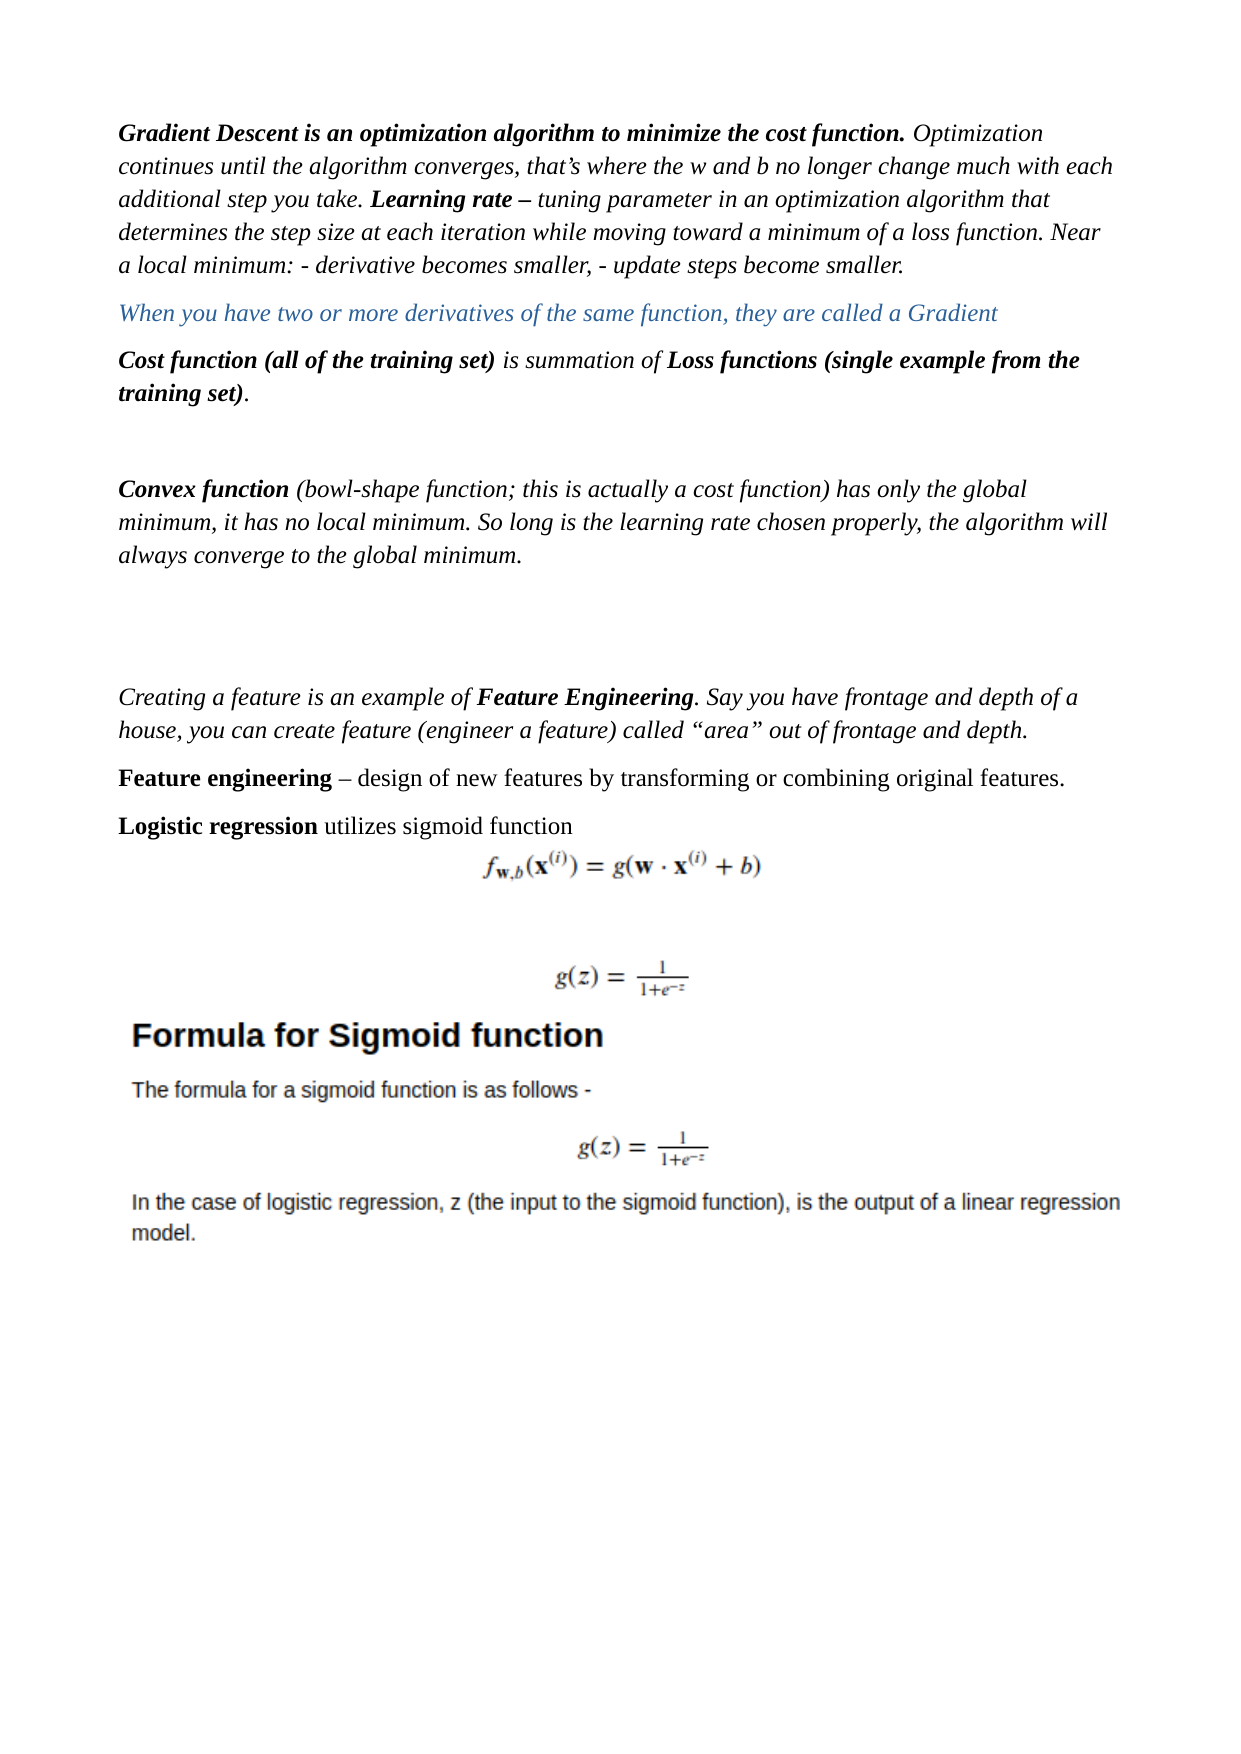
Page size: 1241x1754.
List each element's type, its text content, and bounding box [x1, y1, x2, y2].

text Feature engineering – design of new features by transforming or combining original features. [118, 763, 1122, 792]
text Convex function (bowl-shape function; this is actually a cost function) has only the global minimum, it has no local minimum. So long is the learning rate chosen properly, the algorithm will always converge to the global minimum. [118, 474, 1122, 568]
picture [118, 841, 1123, 1250]
text Cost function (all of the training set) is summation of Loss functions (single example from the training set). [118, 345, 1122, 407]
text When you have two or more derivatives of the same function, they are called a Gradient [118, 298, 1122, 327]
text Creating a feature is an example of Feature Engineering. Say you have frontage and depth of a house, you can create feature (engineer a feature) called “area” out of frontage and depth. [118, 682, 1122, 744]
text Logistic regression utilizes sigmoid function [118, 811, 1122, 839]
text Gradient Descent is an optimization algorithm to minimize the cost function. Optimization continues until the algorithm converges, that’s where the w and b no longer change much with each additional step you take. Learning rate – tuning parameter in an optimization algorithm that determines the step size at each iteration while moving toward a minimum of a loss function. Near a local minimum: - derivative becomes smaller, - update steps become smaller. [118, 118, 1122, 279]
